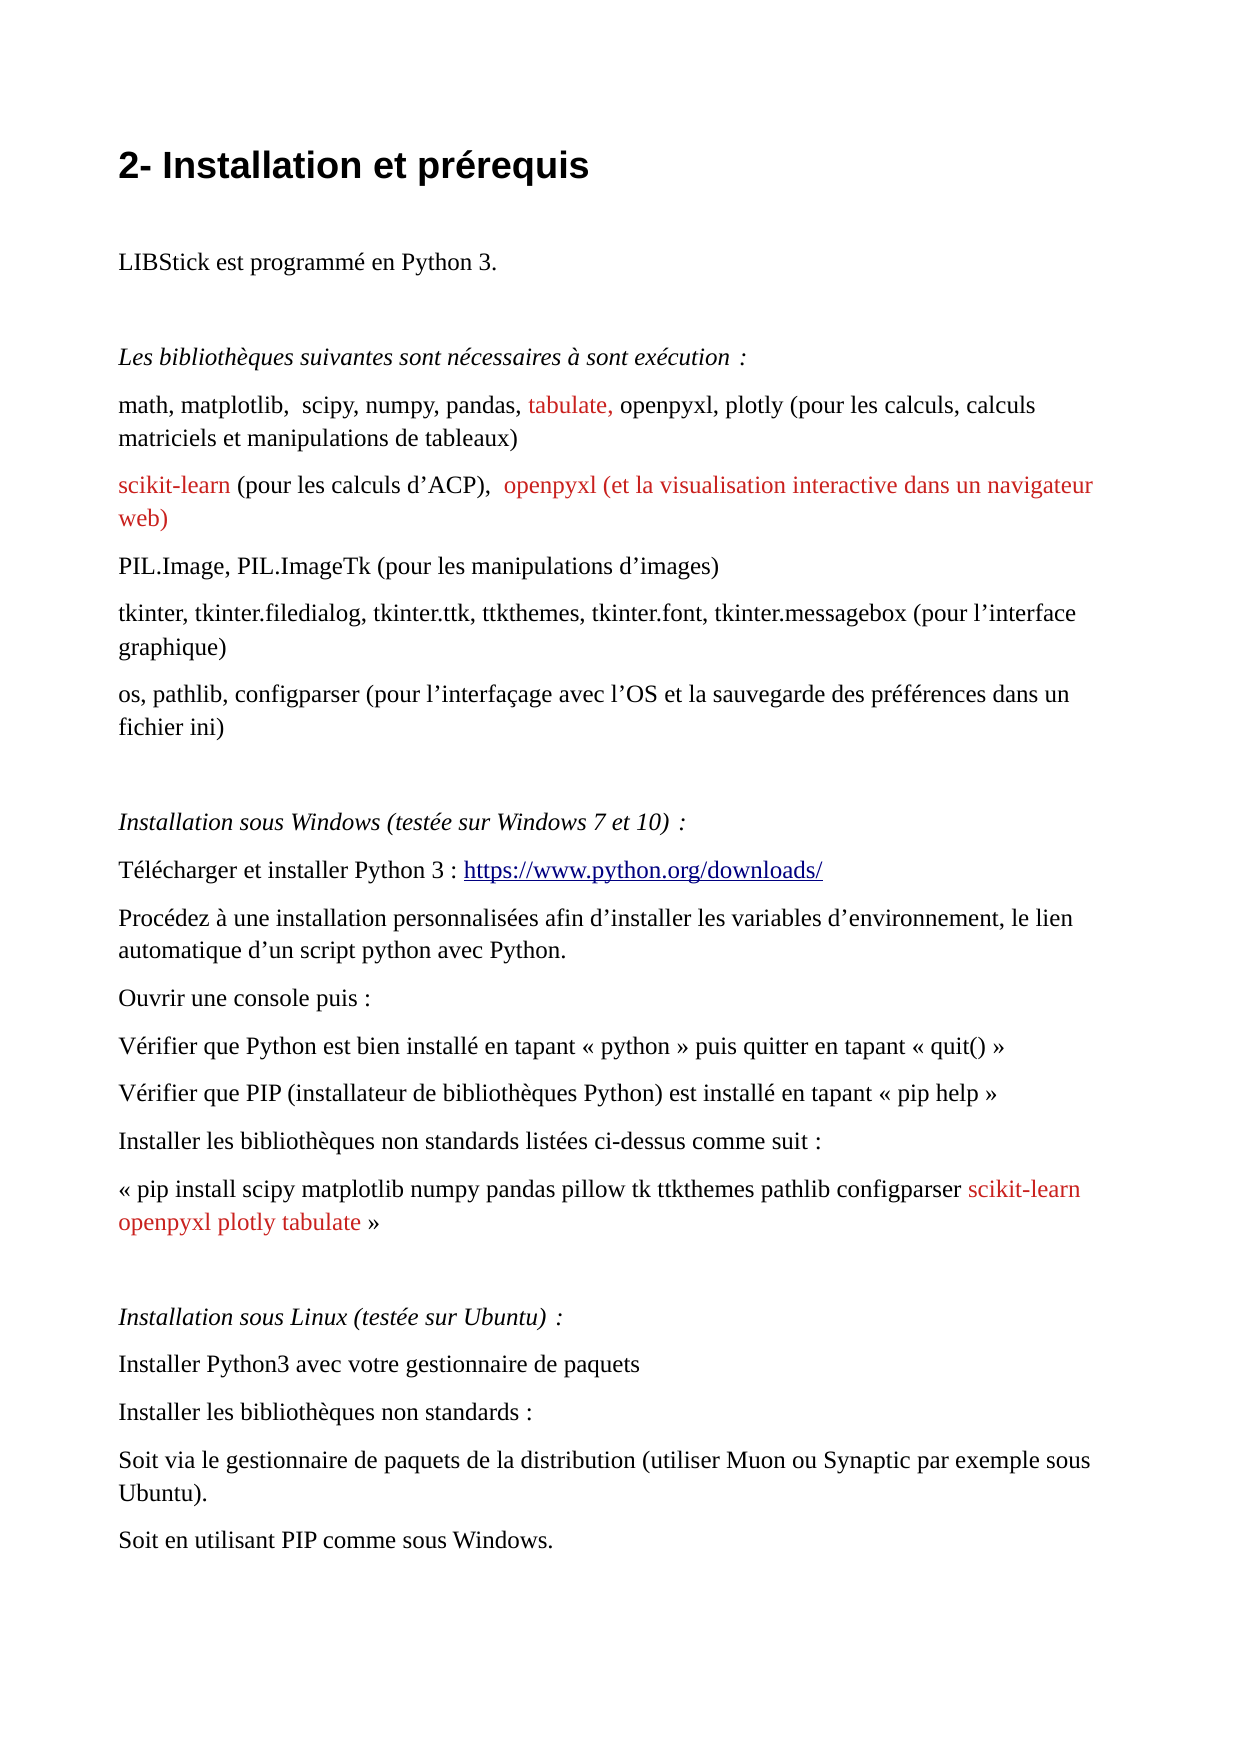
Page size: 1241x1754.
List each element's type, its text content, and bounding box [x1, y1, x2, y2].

subtitle « pip install scipy matplotlib numpy pandas pillow tk ttkthemes pathlib configparser scikit-learn openpyxl plotly tabulate » [118, 1174, 1122, 1235]
text math, matplotlib, scipy, numpy, pandas, tabulate, openpyxl, plotly (pour les calculs, calculs matriciels et manipulations de tableaux) [118, 390, 1122, 451]
text os, pathlib, configparser (pour l’interfaçage avec l’OS et la sauvegarde des préférences dans un fichier ini) [118, 679, 1122, 741]
subtitle Vérifier que PIP (installateur de bibliothèques Python) est installé en tapant « pip help » [118, 1078, 1122, 1107]
subtitle Télécharger et installer Python 3 : https://www.python.org/downloads/ [118, 855, 1122, 884]
text tkinter, tkinter.filedialog, tkinter.ttk, ttkthemes, tkinter.font, tkinter.messagebox (pour l’interface graphique) [118, 598, 1122, 660]
subtitle Installer les bibliothèques non standards : [118, 1397, 1122, 1426]
subtitle Procédez à une installation personnalisées afin d’installer les variables d’environnement, le lien automatique d’un script python avec Python. [118, 903, 1122, 964]
subtitle Vérifier que Python est bien installé en tapant « python » puis quitter en tapant « quit() » [118, 1031, 1122, 1059]
subtitle Ouvrir une console puis : [118, 983, 1122, 1012]
subtitle Installer Python3 avec votre gestionnaire de paquets [118, 1349, 1122, 1378]
text PIL.Image, PIL.ImageTk (pour les manipulations d’images) [118, 551, 1122, 580]
subtitle Les bibliothèques suivantes sont nécessaires à sont exécution : [118, 342, 1122, 371]
subtitle Installation sous Linux (testée sur Ubuntu) : [118, 1302, 1122, 1331]
subtitle Soit via le gestionnaire de paquets de la distribution (utiliser Muon ou Synaptic par exemple sous Ubuntu). [118, 1445, 1122, 1506]
subtitle LIBStick est programmé en Python 3. [118, 247, 1122, 276]
subtitle Soit en utilisant PIP comme sous Windows. [118, 1525, 1122, 1554]
subtitle Installation sous Windows (testée sur Windows 7 et 10) : [118, 807, 1122, 836]
text scikit-learn (pour les calculs d’ACP), openpyxl (et la visualisation interactive dans un navigateur web) [118, 470, 1122, 532]
subtitle Installer les bibliothèques non standards listées ci-dessus comme suit : [118, 1126, 1122, 1155]
subtitle 2- Installation et prérequis [118, 143, 1122, 187]
